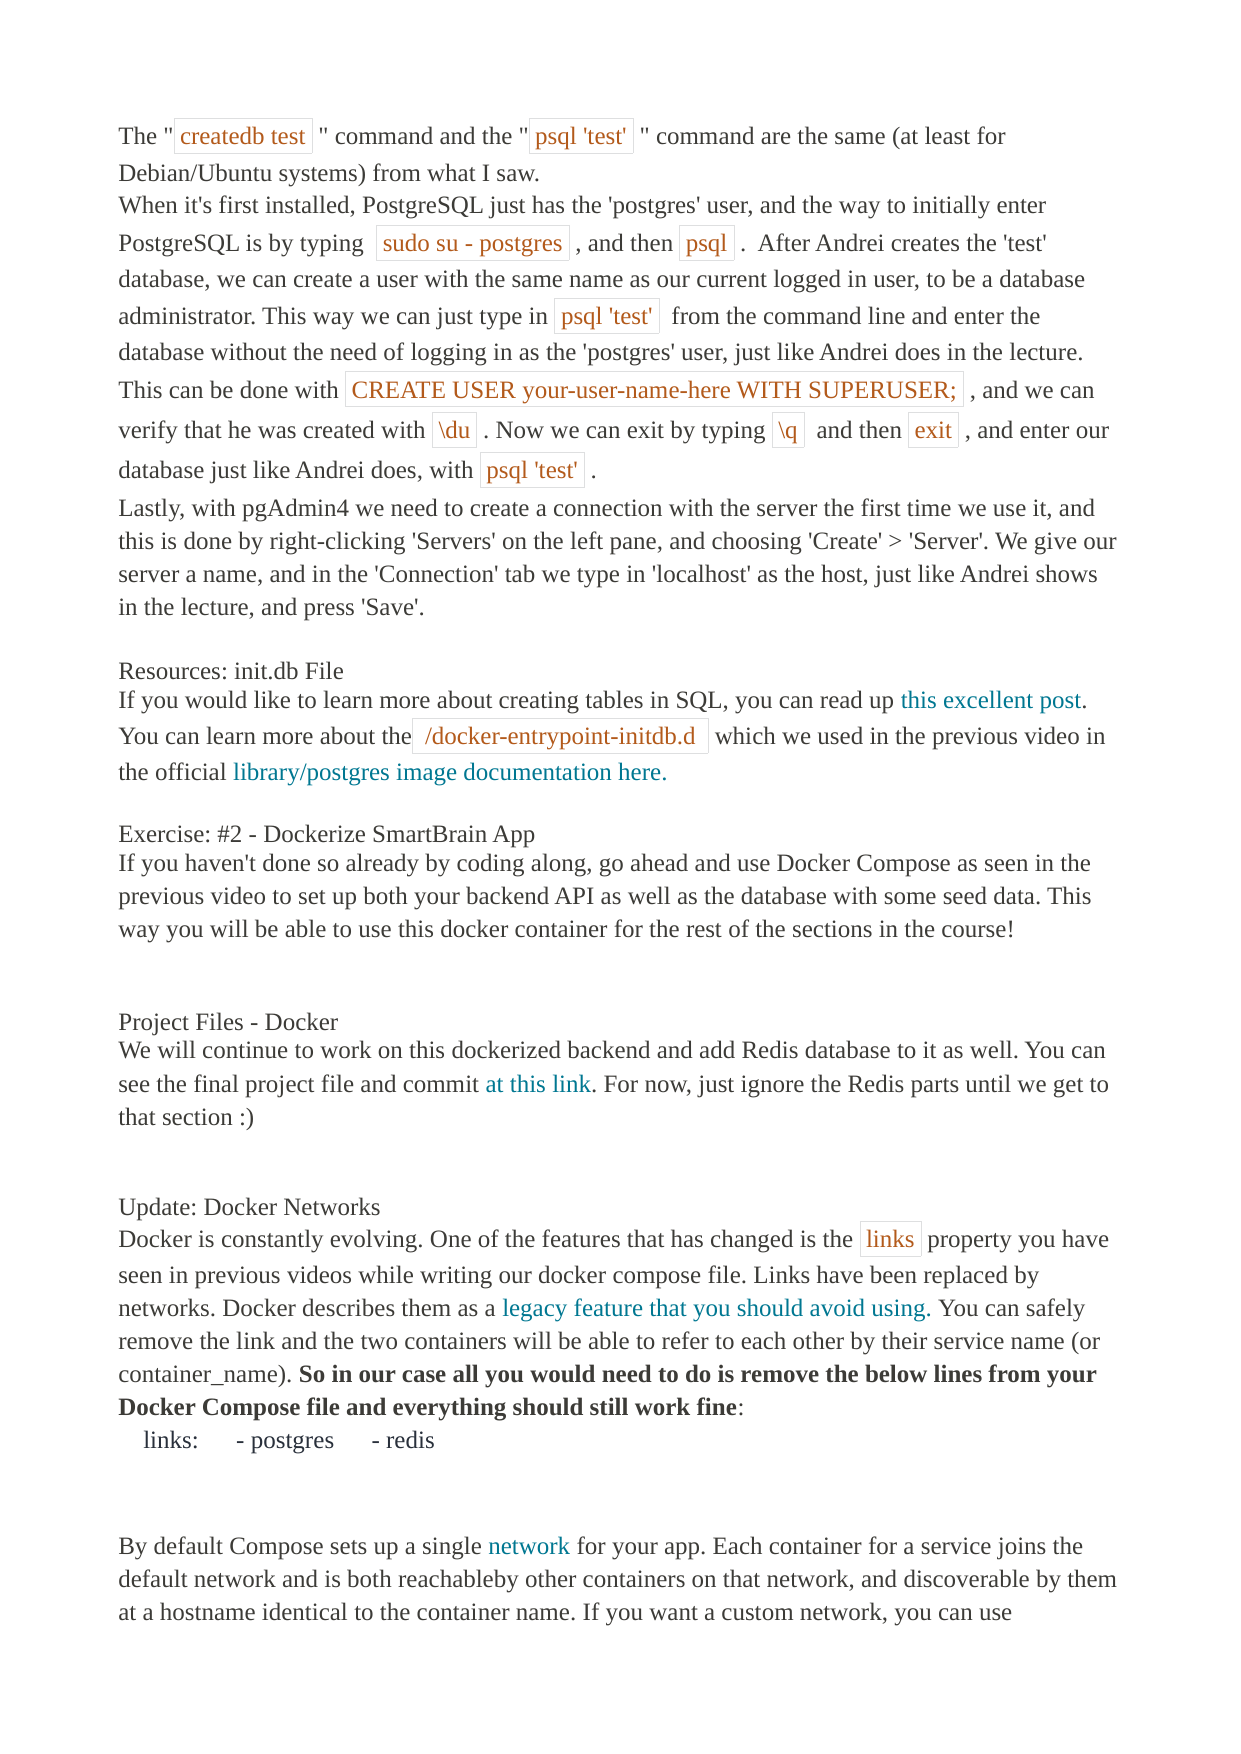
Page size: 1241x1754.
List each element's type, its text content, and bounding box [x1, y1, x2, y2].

text If you haven't done so already by coding along, go ahead and use Docker Compose as seen in the previous video to set up both your backend API as well as the database with some seed data. This way you will be able to use this docker container for the rest of the sections in the course! [118, 848, 1122, 943]
text The "createdb test " command and the "psql 'test' " command are the same (at least for Debian/Ubuntu systems) from what I saw. [118, 118, 1122, 186]
text Project Files - Docker [118, 1007, 1122, 1036]
text Update: Docker Networks [118, 1192, 1122, 1221]
text Docker is constantly evolving. One of the features that has changed is the links property you have seen in previous videos while writing our docker compose file. Links have been replaced by networks. Docker describes them as a legacy feature that you should avoid using. You can safely remove the link and the two containers will be able to refer to each other by their service name (or container_name). So in our case all you would need to do is remove the below lines from your Docker Compose file and everything should still work fine: [118, 1221, 1122, 1421]
text If you would like to learn more about creating tables in SQL, you can read up this excellent post. [118, 685, 1122, 713]
text links: - postgres - redis [118, 1426, 1122, 1454]
text Resources: init.db File [118, 656, 1122, 685]
text By default Compose sets up a single network for your app. Each container for a service joins the default network and is both reachableby other containers on that network, and discoverable by them at a hostname identical to the container name. If you want a custom network, you can use [118, 1531, 1122, 1626]
text Lastly, with pgAdmin4 we need to create a connection with the server the first time we use it, and this is done by right-clicking 'Servers' on the left pane, and choosing 'Create' > 'Server'. We give our server a name, and in the 'Connection' tab we type in 'localhost' as the host, just like Andrei shows in the lecture, and press 'Save'. [118, 493, 1122, 621]
text Exercise: #2 - Dockerize SmartBrain App [118, 819, 1122, 848]
text We will continue to work on this dockerized backend and add Redis database to it as well. You can see the final project file and commit at this link. For now, just ignore the Redis parts until we get to that section :) [118, 1036, 1122, 1130]
text When it's first installed, PostgreSQL just has the 'postgres' user, and the way to initially enter PostgreSQL is by typing sudo su - postgres , and then psql . After Andrei creates the 'test' database, we can create a user with the same name as our current logged in user, to be a database administrator. This way we can just type in psql 'test' from the command line and enter the database without the need of logging in as the 'postgres' user, just like Andrei does in the lecture. This can be done with CREATE USER your-user-name-here WITH SUPERUSER; , and we can verify that he was created with \du . Now we can exit by typing \q and then exit , and enter our database just like Andrei does, with psql 'test' . [118, 191, 1122, 487]
text You can learn more about the /docker-entrypoint-initdb.d which we used in the previous video in the official library/postgres image documentation here. [118, 718, 1122, 786]
